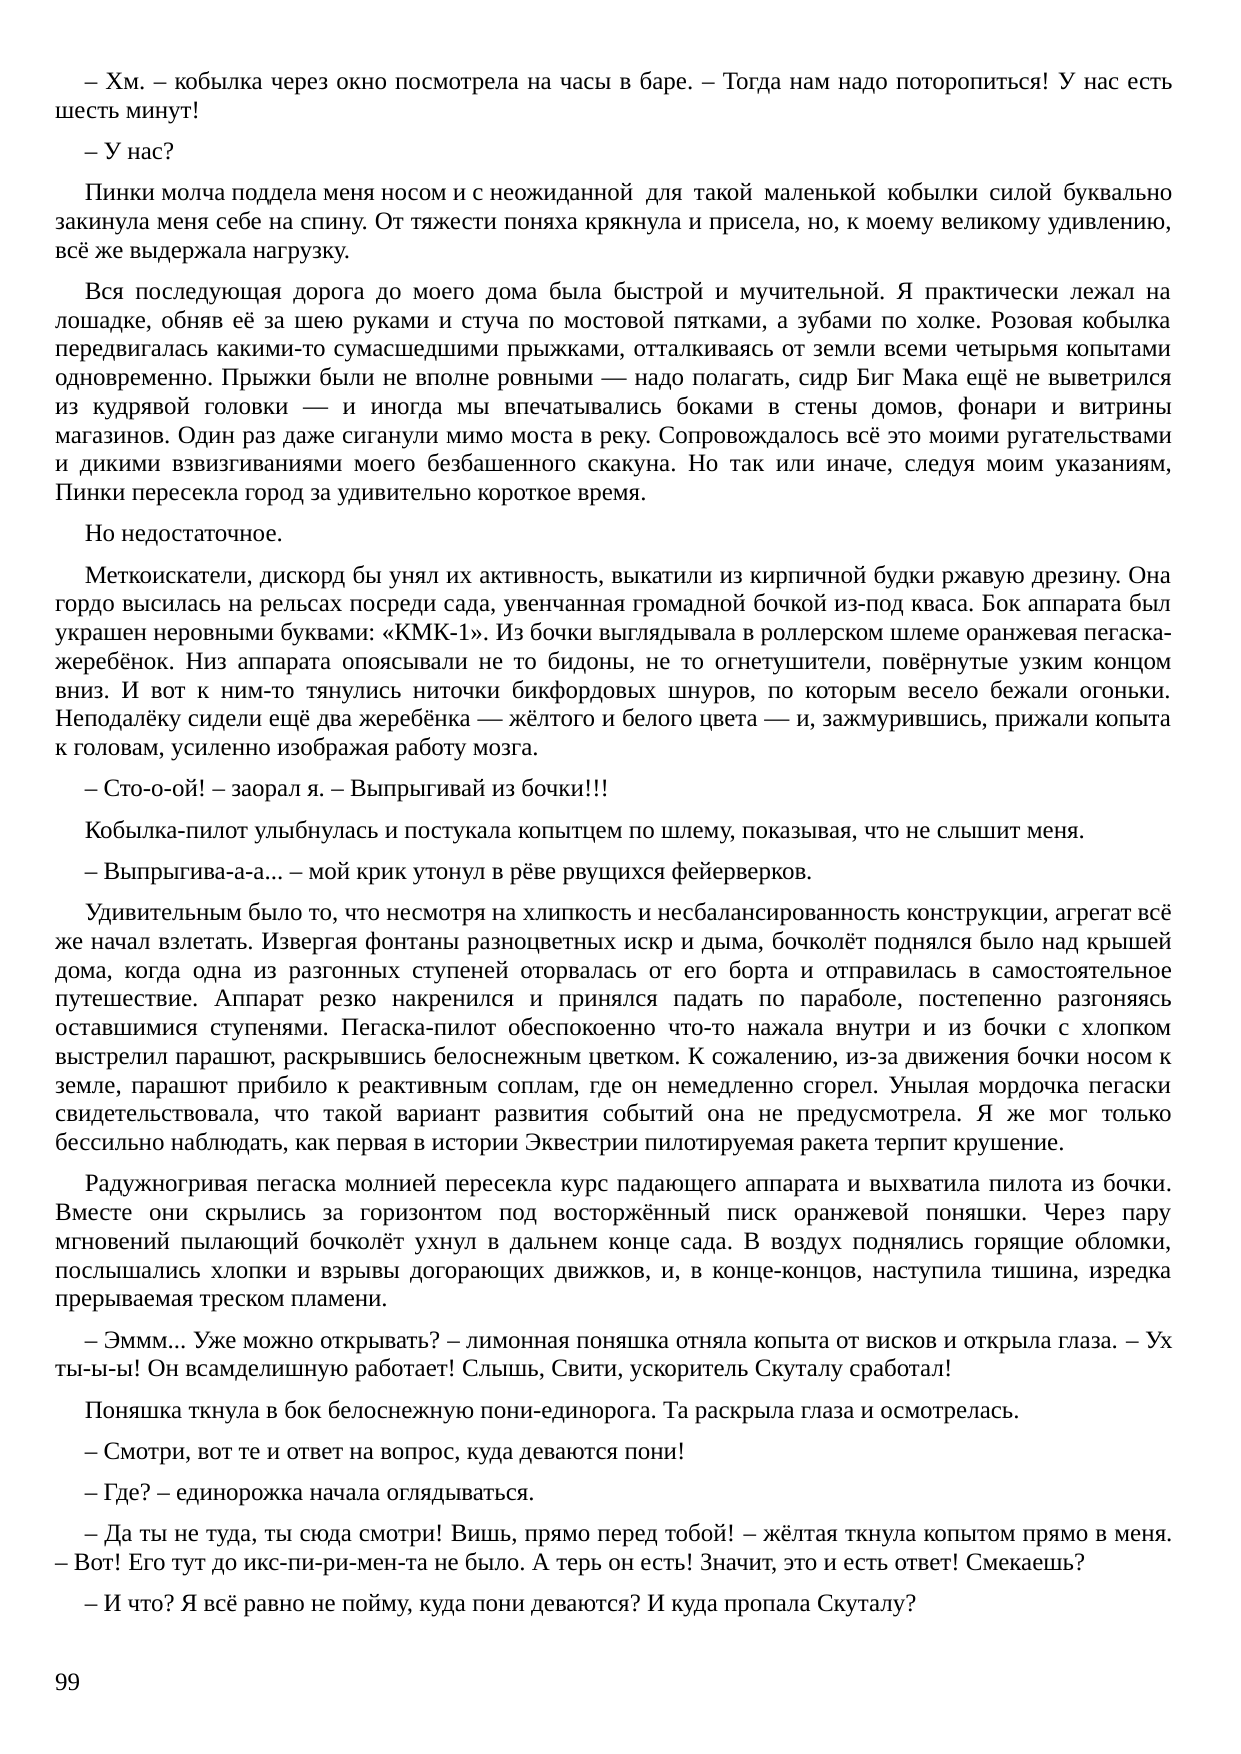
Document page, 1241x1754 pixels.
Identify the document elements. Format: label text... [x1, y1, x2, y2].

text Удивительным было то, что несмотря на хлипкость и несбалансированность конструкции, агрегат всё же начал взлетать. Извергая фонтаны разноцветных искр и дыма, бочколёт поднялся было над крышей дома, когда одна из разгонных ступеней оторвалась от его борта и отправилась в самостоятельное путешествие. Аппарат резко накренился и принялся падать по параболе, постепенно разгоняясь оставшимися ступенями. Пегаска-пилот обеспокоенно что-то нажала внутри и из бочки с хлопком выстрелил парашют, раскрывшись белоснежным цветком. К сожалению, из-за движения бочки носом к земле, парашют прибило к реактивным соплам, где он немедленно сгорел. Унылая мордочка пегаски свидетельствовала, что такой вариант развития событий она не предусмотрела. Я же мог только бессильно наблюдать, как первая в истории Эквестрии пилотируемая ракета терпит крушение. [55, 897, 1173, 1156]
text Меткоискатели, дискорд бы унял их активность, выкатили из кирпичной будки ржавую дрезину. Она гордо высилась на рельсах посреди сада, увенчанная громадной бочкой из-под кваса. Бок аппарата был украшен неровными буквами: «КМК-1». Из бочки выглядывала в роллерском шлеме оранжевая пегаска-жеребёнок. Низ аппарата опоясывали не то бидоны, не то огнетушители, повёрнутые узким концом вниз. И вот к ним-то тянулись ниточки бикфордовых шнуров, по которым весело бежали огоньки. Неподалёку сидели ещё два жеребёнка — жёлтого и белого цвета — и, зажмурившись, прижали копыта к головам, усиленно изображая работу мозга. [55, 560, 1173, 761]
text – Выпрыгива-а-а... – мой крик утонул в рёве рвущихся фейерверков. [55, 856, 1173, 885]
text – И что? Я всё равно не пойму, куда пони деваются? И куда пропала Скуталу? [55, 1588, 1173, 1617]
text – Смотри, вот те и ответ на вопрос, куда деваются пони! [55, 1436, 1173, 1465]
text Вся последующая дорога до моего дома была быстрой и мучительной. Я практически лежал на лошадке, обняв её за шею руками и стуча по мостовой пятками, а зубами по холке. Розовая кобылка передвигалась какими-то сумасшедшими прыжками, отталкиваясь от земли всеми четырьмя копытами одновременно. Прыжки были не вполне ровными — надо полагать, сидр Биг Мака ещё не выветрился из кудрявой головки — и иногда мы впечатывались боками в стены домов, фонари и витрины магазинов. Один раз даже сиганули мимо моста в реку. Сопровождалось всё это моими ругательствами и дикими взвизгиваниями моего безбашенного скакуна. Но так или иначе, следуя моим указаниям, Пинки пересекла город за удивительно короткое время. [55, 276, 1173, 506]
text Пинки молча поддела меня носом и с неожиданной для такой маленькой кобылки силой буквально закинула меня себе на спину. От тяжести поняха крякнула и присела, но, к моему великому удивлению, всё же выдержала нагрузку. [55, 177, 1173, 263]
text – Сто-о-ой! – заорал я. – Выпрыгивай из бочки!!! [55, 773, 1173, 802]
text – У нас? [55, 136, 1173, 165]
text – Эммм... Уже можно открывать? – лимонная поняшка отняла копыта от висков и открыла глаза. – Ух ты-ы-ы! Он всамделишную работает! Слышь, Свити, ускоритель Скуталу сработал! [55, 1325, 1173, 1382]
text – Хм. – кобылка через окно посмотрела на часы в баре. – Тогда нам надо поторопиться! У нас есть шесть минут! [55, 66, 1173, 123]
text – Да ты не туда, ты сюда смотри! Вишь, прямо перед тобой! – жёлтая ткнула копытом прямо в меня. – Вот! Его тут до икс-пи-ри-мен-та не было. А терь он есть! Значит, это и есть ответ! Смекаешь? [55, 1518, 1173, 1576]
text Радужногривая пегаска молнией пересекла курс падающего аппарата и выхватила пилота из бочки. Вместе они скрылись за горизонтом под восторжённый писк оранжевой поняшки. Через пару мгновений пылающий бочколёт ухнул в дальнем конце сада. В воздух поднялись горящие обломки, послышались хлопки и взрывы догорающих движков, и, в конце-концов, наступила тишина, изредка прерываемая треском пламени. [55, 1168, 1173, 1312]
text Кобылка-пилот улыбнулась и постукала копытцем по шлему, показывая, что не слышит меня. [55, 815, 1173, 843]
text – Где? – единорожка начала оглядываться. [55, 1477, 1173, 1506]
text Поняшка ткнула в бок белоснежную пони-единорога. Та раскрыла глаза и осмотрелась. [55, 1395, 1173, 1423]
text Но недостаточное. [55, 518, 1173, 547]
